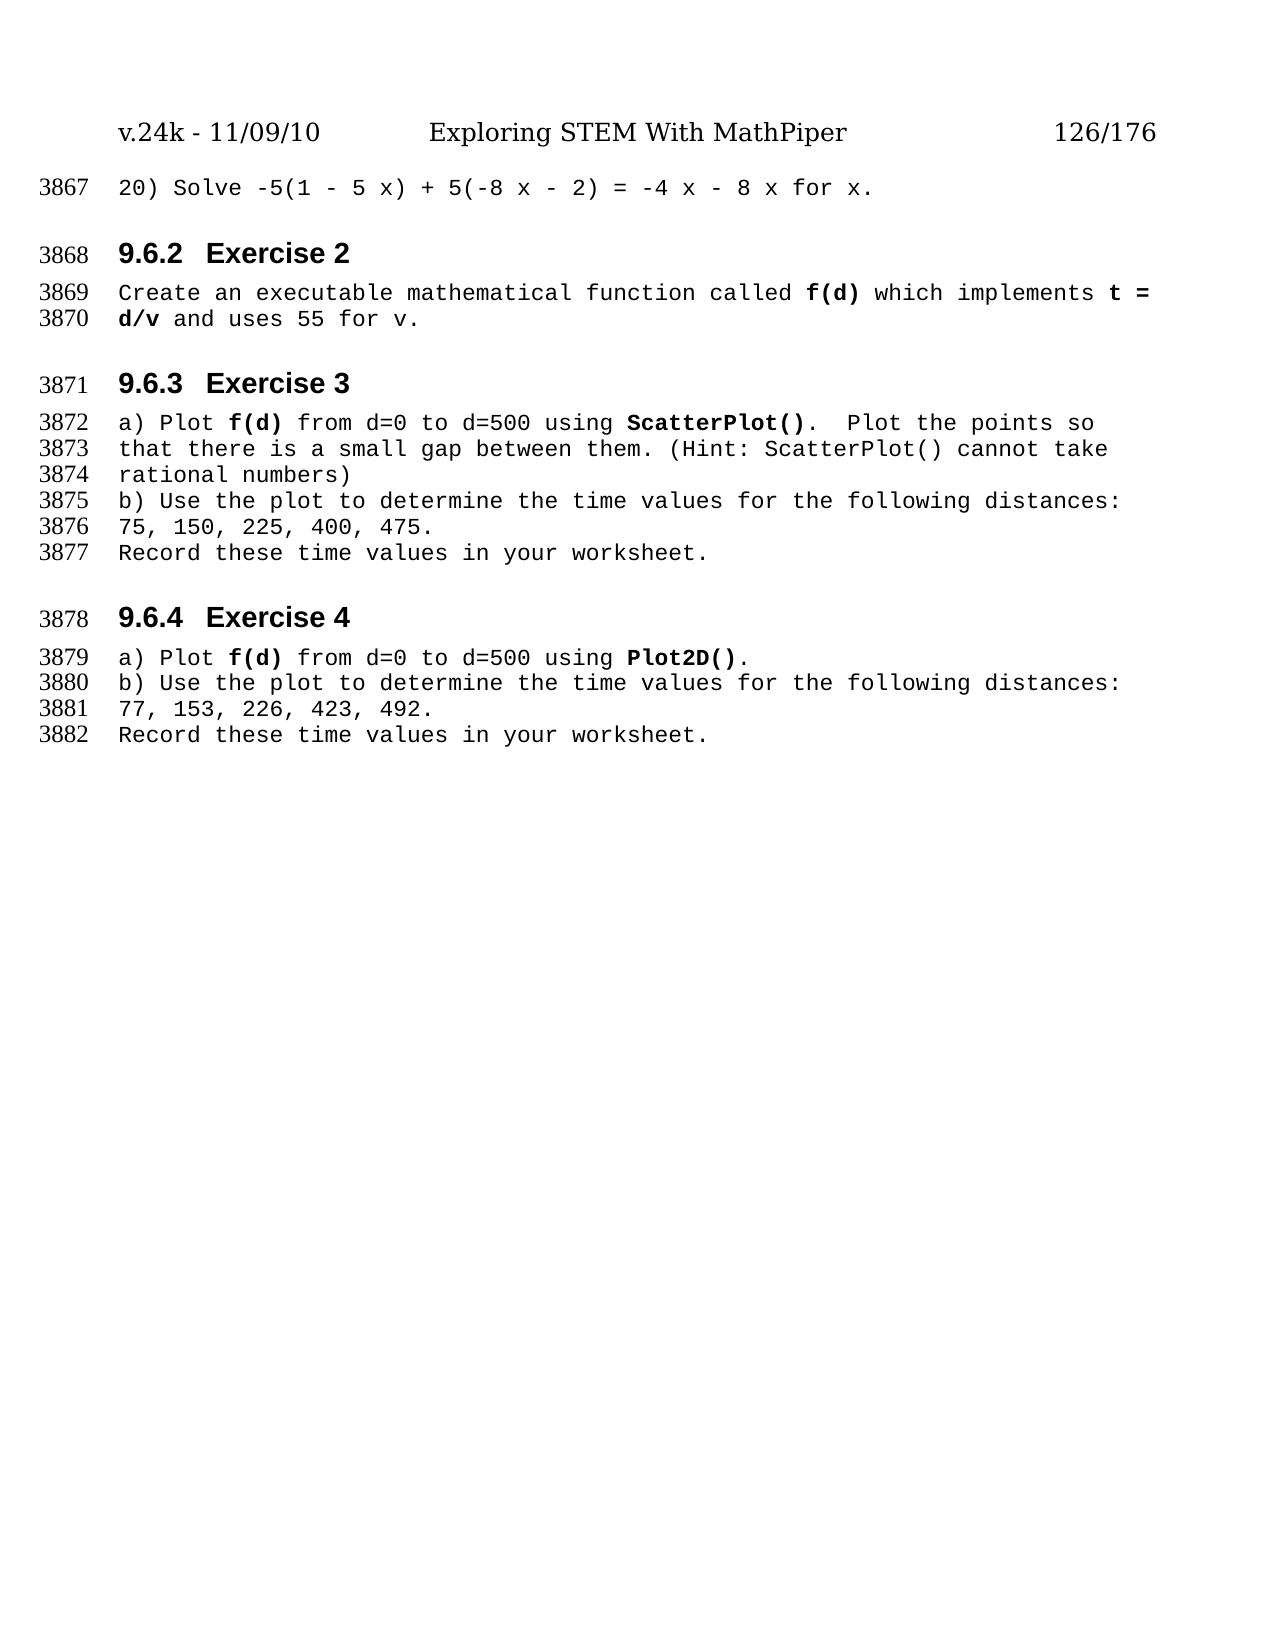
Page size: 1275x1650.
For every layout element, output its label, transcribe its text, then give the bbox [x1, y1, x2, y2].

text Create an executable mathematical function called f(d) which implements t = d/v and uses 55 for v. [118, 281, 1157, 333]
text Record these time values in your worksheet. [118, 724, 1157, 749]
text a) Plot f(d) from d=0 to d=500 using ScatterPlot(). Plot the points so that there is a small gap between them. (Hint: ScatterPlot() cannot take rational numbers) [118, 412, 1157, 489]
text a) Plot f(d) from d=0 to d=500 using Plot2D(). [118, 646, 1157, 672]
subtitle Exercise 2 [118, 236, 1157, 269]
text 77, 153, 226, 423, 492. [118, 698, 1157, 724]
text 20) Solve -5(1 - 5 x) + 5(-8 x - 2) = -4 x - 8 x for x. [118, 177, 1157, 203]
subtitle Exercise 3 [118, 366, 1157, 400]
subtitle Exercise 4 [118, 600, 1157, 634]
text 75, 150, 225, 400, 475. [118, 515, 1157, 541]
text b) Use the plot to determine the time values for the following distances: [118, 672, 1157, 698]
text Record these time values in your worksheet. [118, 541, 1157, 567]
text b) Use the plot to determine the time values for the following distances: [118, 489, 1157, 515]
